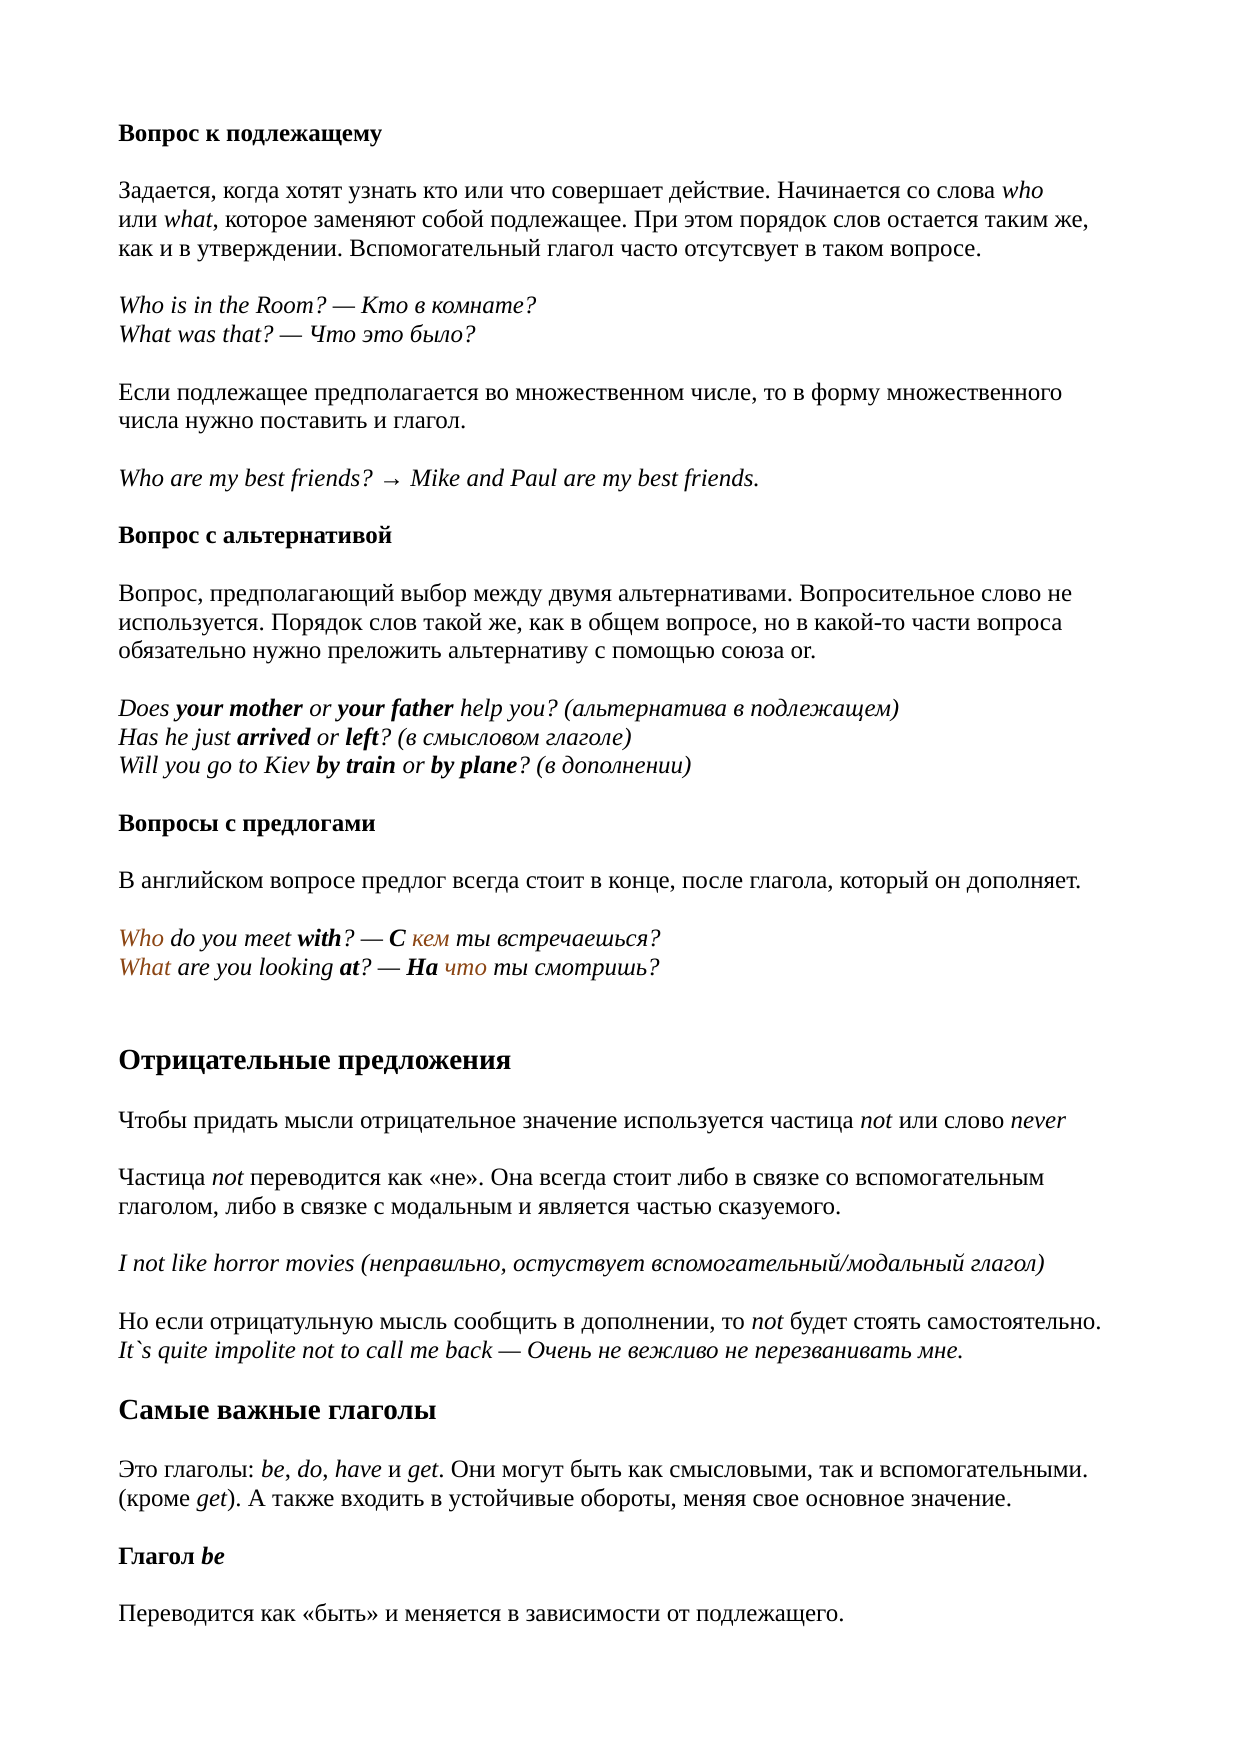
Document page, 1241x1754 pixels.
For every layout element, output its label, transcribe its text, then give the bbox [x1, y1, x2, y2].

text Вопрос с альтернативой [118, 521, 1122, 549]
text Will you go to Kiev by train or by plane? (в дополнении) [118, 751, 1122, 779]
text Самые важные глаголы [118, 1392, 1122, 1426]
text What was that? — Что это было? [118, 319, 1122, 348]
text В английском вопросе предлог всегда стоит в конце, после глагола, который он дополняет. [118, 866, 1122, 894]
text Has he just arrived or left? (в смысловом глаголе) [118, 722, 1122, 751]
text Частица not переводится как «не». Она всегда стоит либо в связке со вспомогательным глаголом, либо в связке с модальным и является частью сказуемого. [118, 1162, 1122, 1220]
text I not like horror movies (неправильно, остуствует вспомогательный/модальный глагол) [118, 1248, 1122, 1277]
text Who do you meet with? — С кем ты встречаешься? [118, 923, 1122, 952]
text Чтобы придать мысли отрицательное значение используется частица not или слово never [118, 1105, 1122, 1133]
text как и в утверждении. Вспомогательный глагол часто отсутсвует в таком вопросе. [118, 233, 1122, 262]
text What are you looking at? — На что ты смотришь? [118, 952, 1122, 981]
text Но если отрицатульную мысль сообщить в дополнении, то not будет стоять самостоятельно. [118, 1306, 1122, 1335]
text Отрицательные предложения [118, 1042, 1122, 1076]
text используется. Порядок слов такой же, как в общем вопросе, но в какой-то части вопроса [118, 607, 1122, 636]
text Глагол be [118, 1541, 1122, 1569]
text обязательно нужно преложить альтернативу с помощью союза or. [118, 636, 1122, 664]
text Who are my best friends? → Mike and Paul are my best friends. [118, 463, 1122, 492]
text Задается, когда хотят узнать кто или что совершает действие. Начинается со слова who [118, 176, 1122, 204]
text Вопрос к подлежащему [118, 118, 1122, 147]
text числа нужно поставить и глагол. [118, 406, 1122, 434]
text It`s quite impolite not to call me back — Очень не вежливо не перезванивать мне. [118, 1335, 1122, 1363]
text Вопрос, предполагающий выбор между двумя альтернативами. Вопросительное слово не [118, 578, 1122, 607]
text Переводится как «быть» и меняется в зависимости от подлежащего. [118, 1598, 1122, 1627]
text или what, которое заменяют собой подлежащее. При этом порядок слов остается таким же, [118, 204, 1122, 233]
text Вопросы с предлогами [118, 808, 1122, 837]
text Does your mother or your father help you? (альтернатива в подлежащем) [118, 693, 1122, 722]
text Это глаголы: be, do, have и get. Они могут быть как смысловыми, так и вспомогательными. (кроме get). А также входить в устойчивые обороты, меняя свое основное значение. [118, 1454, 1122, 1512]
text Who is in the Room? — Кто в комнате? [118, 291, 1122, 319]
text Если подлежащее предполагается во множественном числе, то в форму множественного [118, 377, 1122, 406]
